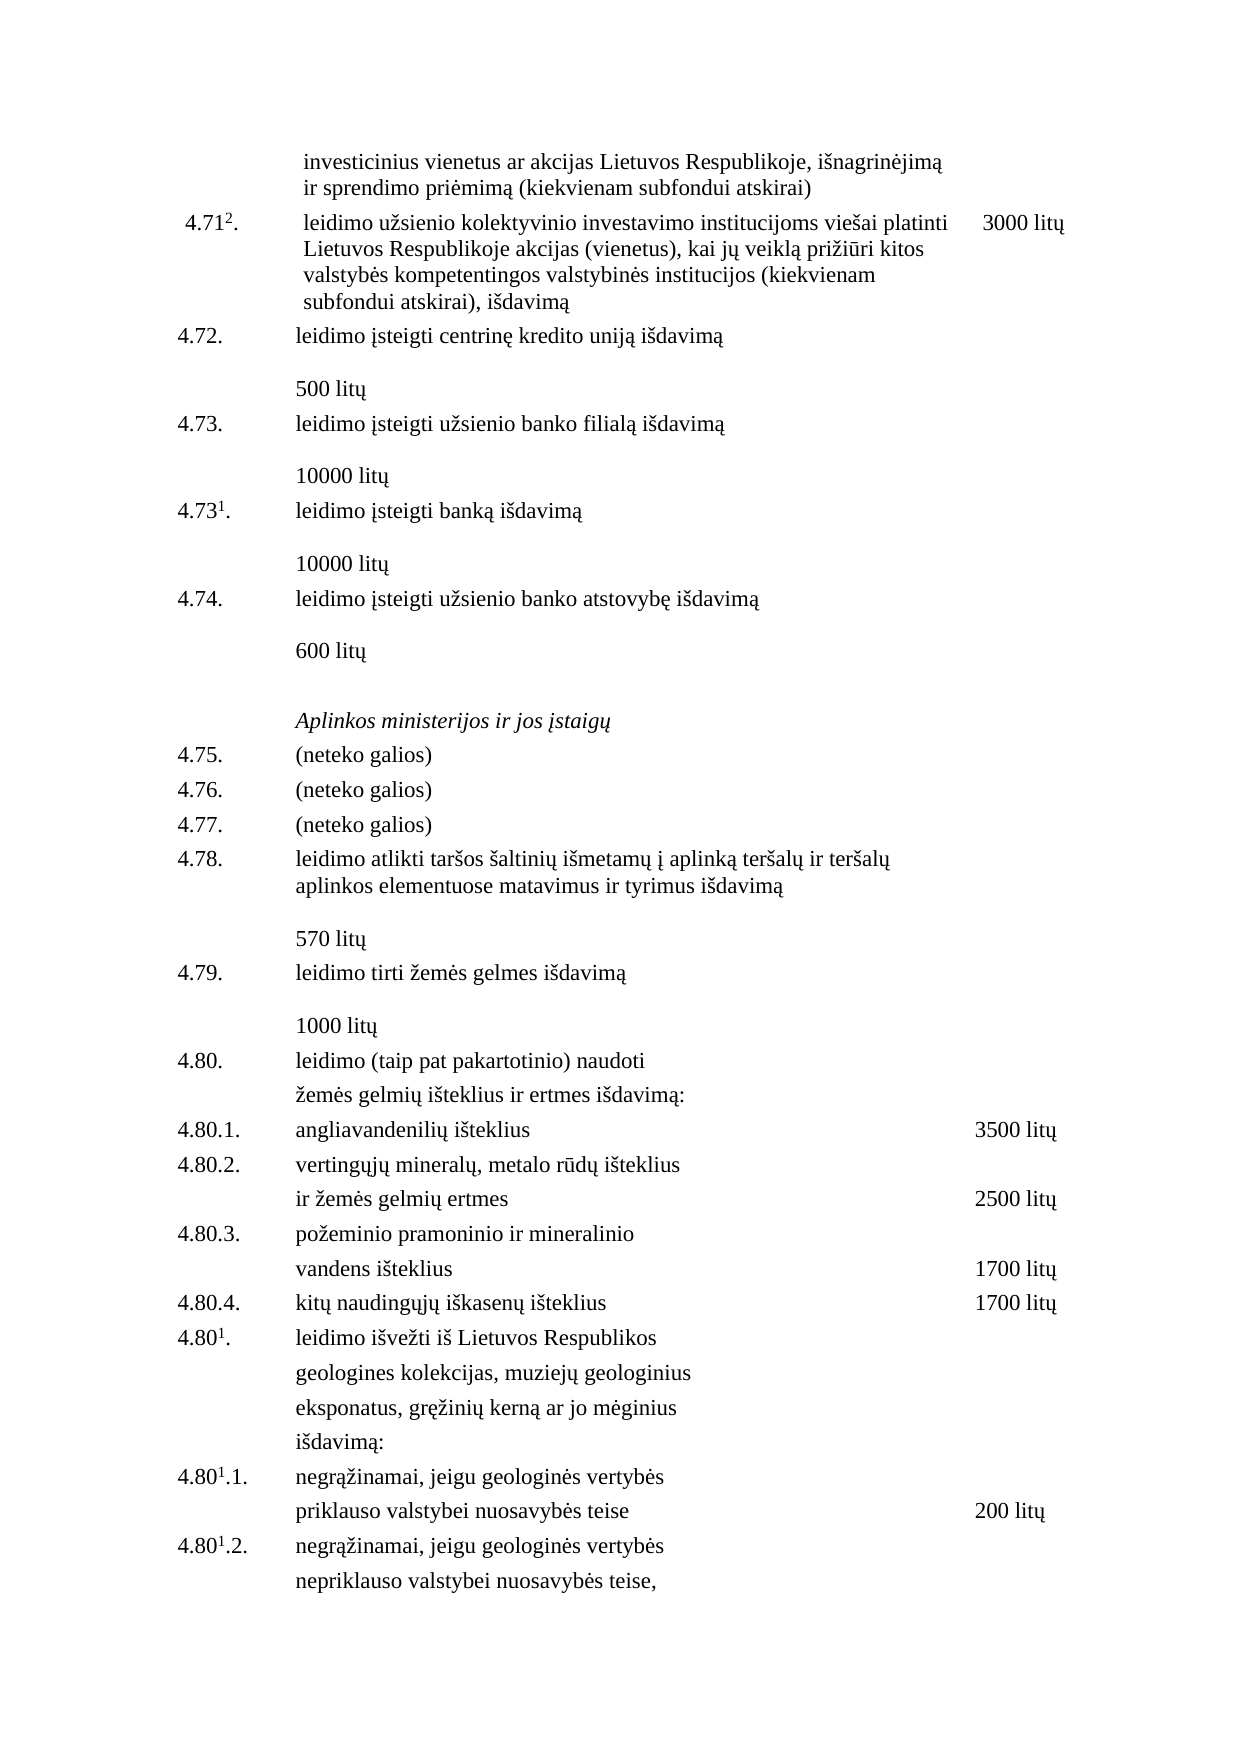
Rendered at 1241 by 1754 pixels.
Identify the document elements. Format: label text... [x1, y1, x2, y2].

table_cell 4.712. [174, 209, 292, 322]
text 4.72. leidimo įsteigti centrinę kredito uniją išdavimą 500 litų [177, 322, 945, 402]
text 4.801.2. negrąžinamai, jeigu geologinės vertybės [177, 1532, 1122, 1559]
text ir žemės gelmių ertmes 2500 litų [177, 1185, 1122, 1212]
text 4.80.3. požeminio pramoninio ir mineralinio [177, 1220, 1122, 1246]
text Aplinkos ministerijos ir jos įstaigų [177, 707, 945, 733]
text 4.75. (neteko galios) [177, 741, 945, 768]
text 4.801.1. negrąžinamai, jeigu geologinės vertybės [177, 1463, 1122, 1489]
table_cell 3000 litų [971, 209, 1129, 322]
text 4.78. leidimo atlikti taršos šaltinių išmetamų į aplinką teršalų ir teršalų aplinkos elementuose matavimus ir tyrimus išdavimą 570 litų [177, 846, 930, 951]
text eksponatus, gręžinių kerną ar jo mėginius [177, 1393, 1122, 1420]
text vandens išteklius 1700 litų [177, 1255, 1122, 1281]
text 4.79. leidimo tirti žemės gelmes išdavimą 1000 litų [177, 959, 945, 1038]
text 4.80.2. vertingųjų mineralų, metalo rūdų išteklius [177, 1151, 1122, 1177]
text nepriklauso valstybei nuosavybės teise, [177, 1567, 1122, 1593]
text žemės gelmių išteklius ir ertmes išdavimą: [177, 1081, 1122, 1108]
table_header [971, 148, 1129, 209]
text 4.731. leidimo įsteigti banką išdavimą 10000 litų [177, 497, 945, 576]
text 4.80.1. angliavandenilių išteklius 3500 litų [177, 1116, 1122, 1142]
text 4.80. leidimo (taip pat pakartotinio) naudoti [177, 1047, 1122, 1073]
text 4.801. leidimo išvežti iš Lietuvos Respublikos [177, 1324, 1122, 1351]
text 4.77. (neteko galios) [177, 811, 945, 837]
text išdavimą: [177, 1428, 1122, 1454]
text 4.76. (neteko galios) [177, 776, 945, 802]
table_header [174, 148, 292, 209]
text 4.73. leidimo įsteigti užsienio banko filialą išdavimą 10000 litų [177, 410, 945, 489]
text priklauso valstybei nuosavybės teise 200 litų [177, 1498, 1122, 1524]
text 4.80.4. kitų naudingųjų iškasenų išteklius 1700 litų [177, 1289, 1122, 1316]
text geologines kolekcijas, muziejų geologinius [177, 1359, 1122, 1385]
table_cell leidimo užsienio kolektyvinio investavimo institucijoms viešai platinti Lietuvos Respublikoje akcijas (vienetus), kai jų veiklą prižiūri kitos valstybės kompetentingos valstybinės institucijos (kiekvienam subfondui atskirai), išdavimą [292, 209, 971, 322]
table_header investicinius vienetus ar akcijas Lietuvos Respublikoje, išnagrinėjimą ir sprendimo priėmimą (kiekvienam subfondui atskirai) [292, 148, 971, 209]
text 4.74. leidimo įsteigti užsienio banko atstovybę išdavimą 600 litų [177, 585, 945, 664]
